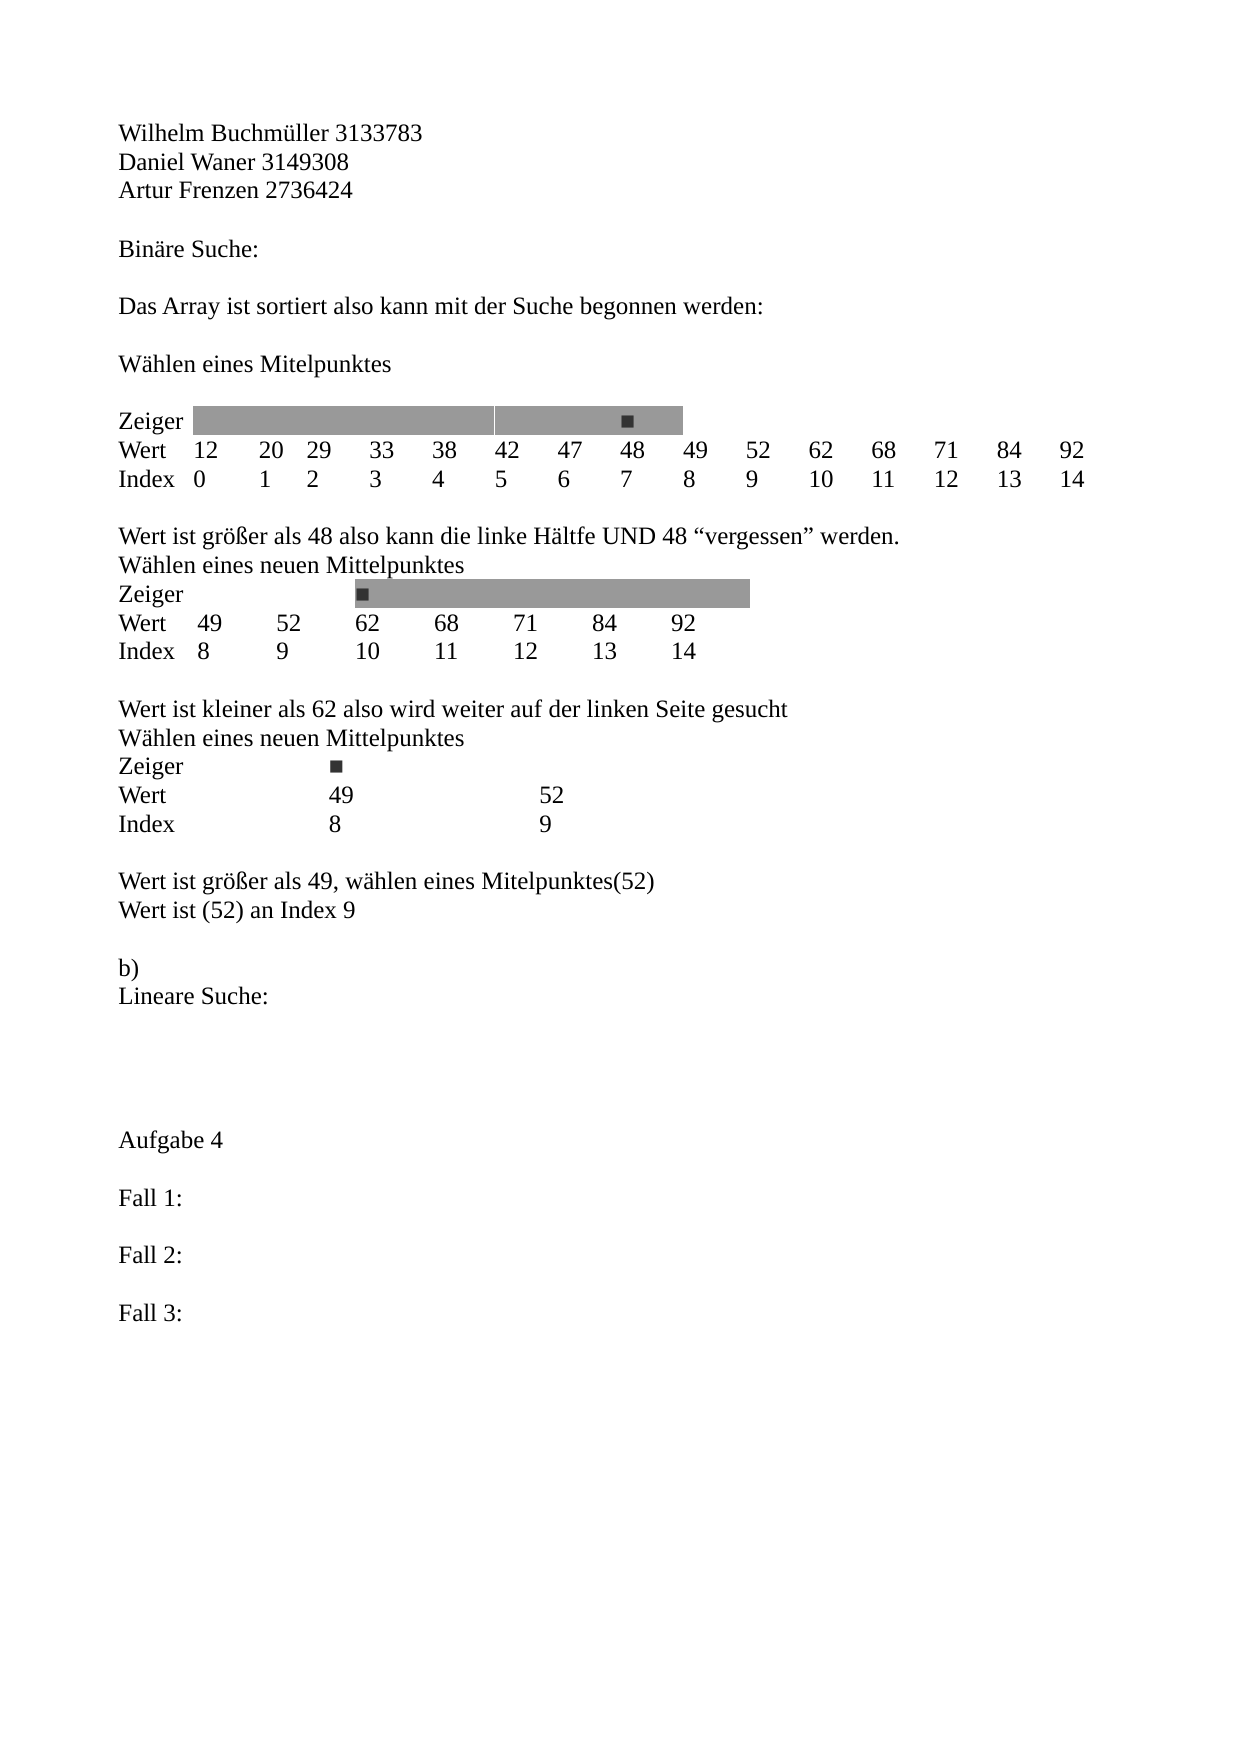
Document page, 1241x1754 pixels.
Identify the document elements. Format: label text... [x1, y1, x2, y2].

text Wählen eines Mitelpunktes [118, 349, 1122, 378]
table_cell 38 [432, 435, 494, 464]
text Binäre Suche: [118, 234, 1122, 263]
table_cell 14 [1059, 464, 1123, 493]
table_header [1059, 406, 1123, 435]
table_cell 68 [871, 435, 934, 464]
table_cell 92 [1059, 435, 1123, 464]
table_cell 62 [808, 435, 871, 464]
text Fall 2: [118, 1240, 1122, 1269]
table_header [276, 579, 355, 608]
table_cell 33 [369, 435, 432, 464]
table_header [434, 579, 513, 608]
table_header [369, 406, 432, 435]
table_header [997, 406, 1059, 435]
table_header [808, 406, 871, 435]
table_header [557, 406, 620, 435]
table_cell 62 [355, 608, 434, 636]
table_header [197, 579, 276, 608]
table_header [871, 406, 934, 435]
table_cell 92 [671, 608, 750, 636]
table_cell 29 [306, 435, 369, 464]
table_cell 52 [746, 435, 808, 464]
table_cell 12 [513, 636, 592, 665]
table_cell 9 [746, 464, 808, 493]
table_cell 20 [259, 435, 306, 464]
table_cell 12 [193, 435, 259, 464]
table_cell 4 [432, 464, 494, 493]
table_cell 8 [683, 464, 746, 493]
table_header Zeiger [118, 579, 197, 608]
table_header [671, 579, 750, 608]
text Das Array ist sortiert also kann mit der Suche begonnen werden: [118, 291, 1122, 320]
table_cell 9 [276, 636, 355, 665]
table_cell 6 [557, 464, 620, 493]
text b) [118, 953, 1122, 981]
table_cell 48 [620, 435, 683, 464]
table_cell 2 [306, 464, 369, 493]
table_header [592, 579, 671, 608]
table_cell 49 [329, 780, 539, 809]
table_cell Wert [118, 780, 329, 809]
table_cell 5 [495, 464, 557, 493]
table_cell 9 [539, 809, 750, 838]
table_cell Index [118, 809, 329, 838]
table_cell 68 [434, 608, 513, 636]
table_header [683, 406, 746, 435]
table_cell 1 [259, 464, 306, 493]
table_cell 11 [871, 464, 934, 493]
table_cell 52 [539, 780, 750, 809]
table_header [934, 406, 997, 435]
table_header [746, 406, 808, 435]
table_cell Index [118, 636, 197, 665]
text Wert ist größer als 49, wählen eines Mitelpunktes(52) [118, 866, 1122, 895]
table_cell Wert [118, 608, 197, 636]
table_header [539, 751, 750, 780]
table_header Zeiger [118, 751, 329, 780]
table_cell 3 [369, 464, 432, 493]
table_cell 52 [276, 608, 355, 636]
table_cell 47 [557, 435, 620, 464]
table_header ■ [329, 751, 539, 780]
table_cell 49 [683, 435, 746, 464]
table_cell 8 [197, 636, 276, 665]
table_cell 14 [671, 636, 750, 665]
table_header [193, 406, 259, 435]
table_cell 7 [620, 464, 683, 493]
table_cell Index [118, 464, 193, 493]
table_cell 13 [592, 636, 671, 665]
table_cell 71 [934, 435, 997, 464]
table_cell 0 [193, 464, 259, 493]
table_header [432, 406, 494, 435]
table_header [259, 406, 306, 435]
table_cell 13 [997, 464, 1059, 493]
table_cell 71 [513, 608, 592, 636]
table_header ■ [355, 579, 434, 608]
table_cell 84 [592, 608, 671, 636]
table_cell 10 [808, 464, 871, 493]
text Fall 3: [118, 1298, 1122, 1326]
table_header [495, 406, 557, 435]
text Fall 1: [118, 1183, 1122, 1211]
text Wert ist (52) an Index 9 [118, 895, 1122, 924]
table_cell Wert [118, 435, 193, 464]
text Wert ist größer als 48 also kann die linke Hältfe UND 48 “vergessen” werden. [118, 521, 1122, 550]
text Wert ist kleiner als 62 also wird weiter auf der linken Seite gesucht [118, 694, 1122, 723]
text Lineare Suche: [118, 981, 1122, 1010]
table_cell 49 [197, 608, 276, 636]
table_cell 12 [934, 464, 997, 493]
table_cell 42 [495, 435, 557, 464]
text Aufgabe 4 [118, 1125, 1122, 1154]
table_cell 10 [355, 636, 434, 665]
text Wählen eines neuen Mittelpunktes [118, 550, 1122, 579]
table_header Zeiger [118, 406, 193, 435]
table_header [306, 406, 369, 435]
table_cell 8 [329, 809, 539, 838]
table_cell 11 [434, 636, 513, 665]
text Wählen eines neuen Mittelpunktes [118, 723, 1122, 751]
table_cell 84 [997, 435, 1059, 464]
table_header [513, 579, 592, 608]
